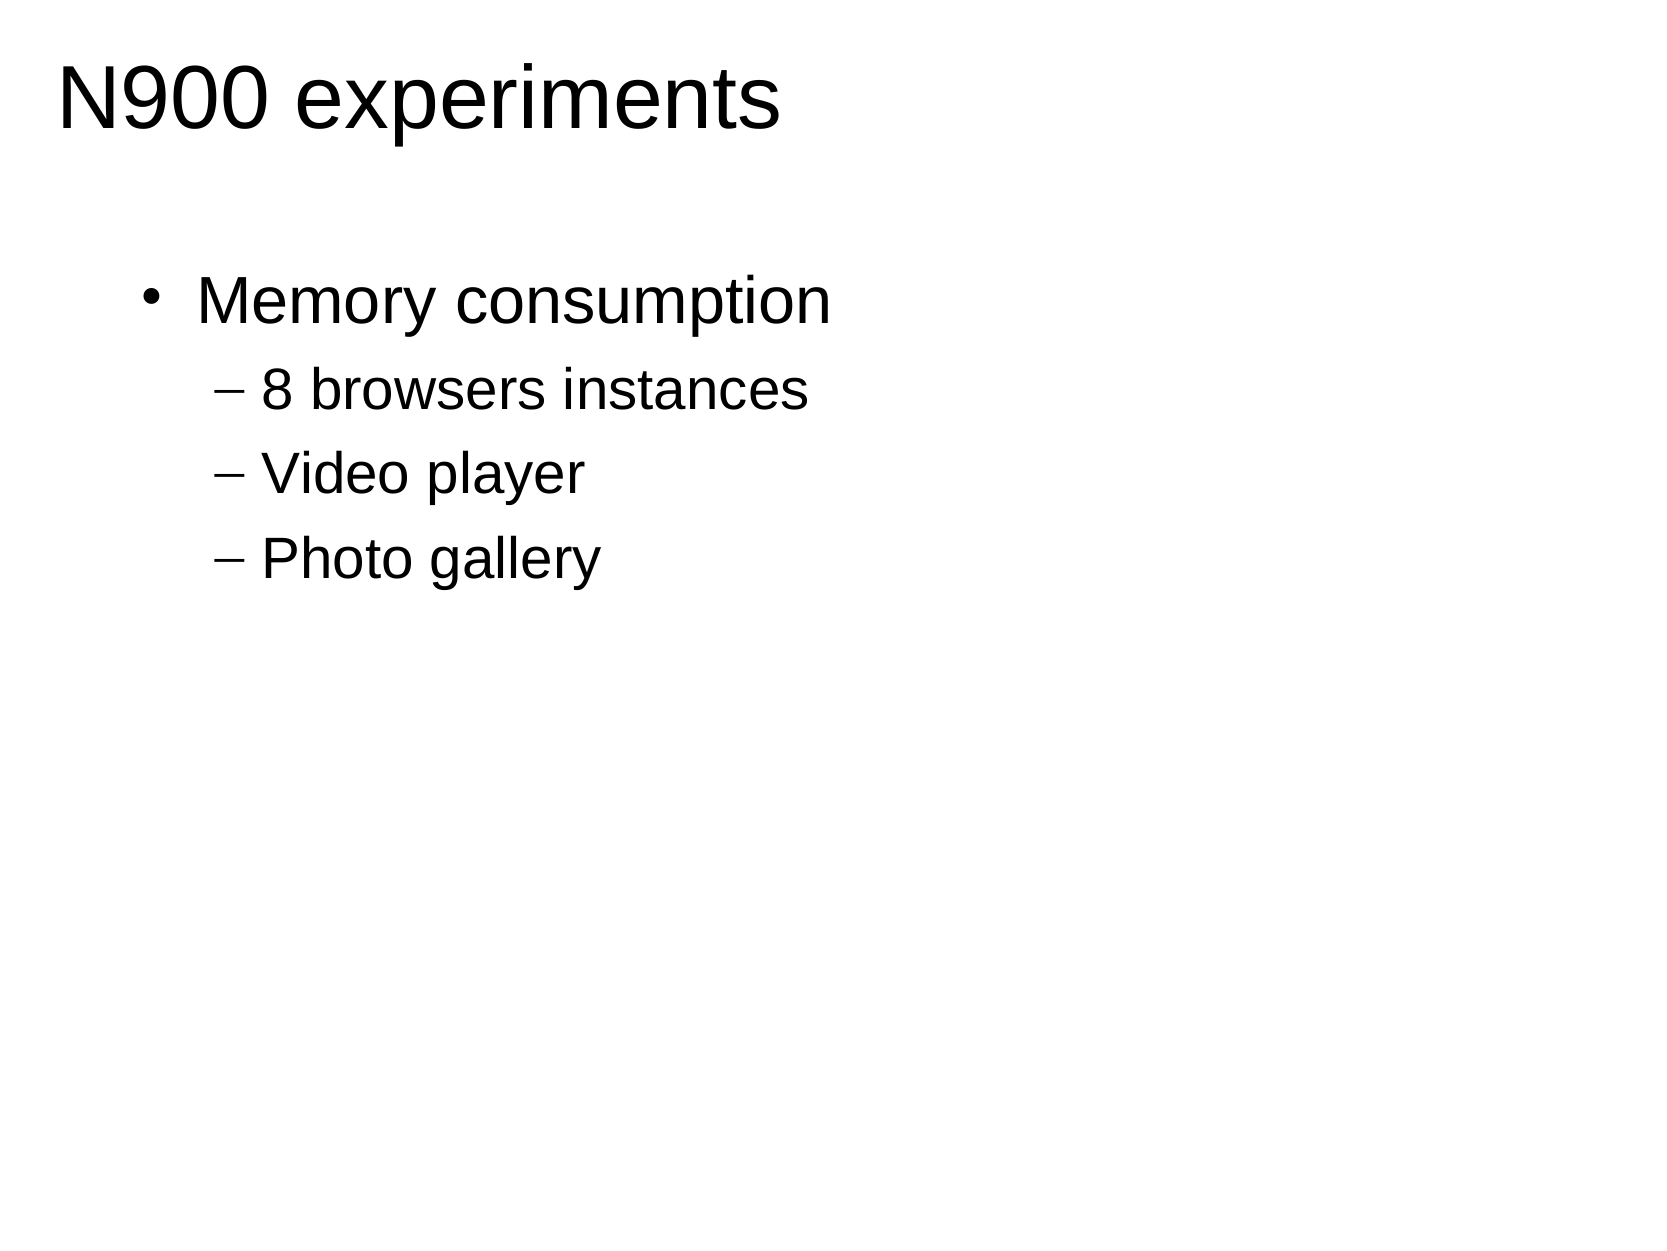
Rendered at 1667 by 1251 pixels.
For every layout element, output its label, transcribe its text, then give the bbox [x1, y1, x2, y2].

title N900 experiments [41, 0, 1459, 197]
list Memory consumption 8 browsers instances Video player Photo gallery [124, 248, 1542, 1163]
